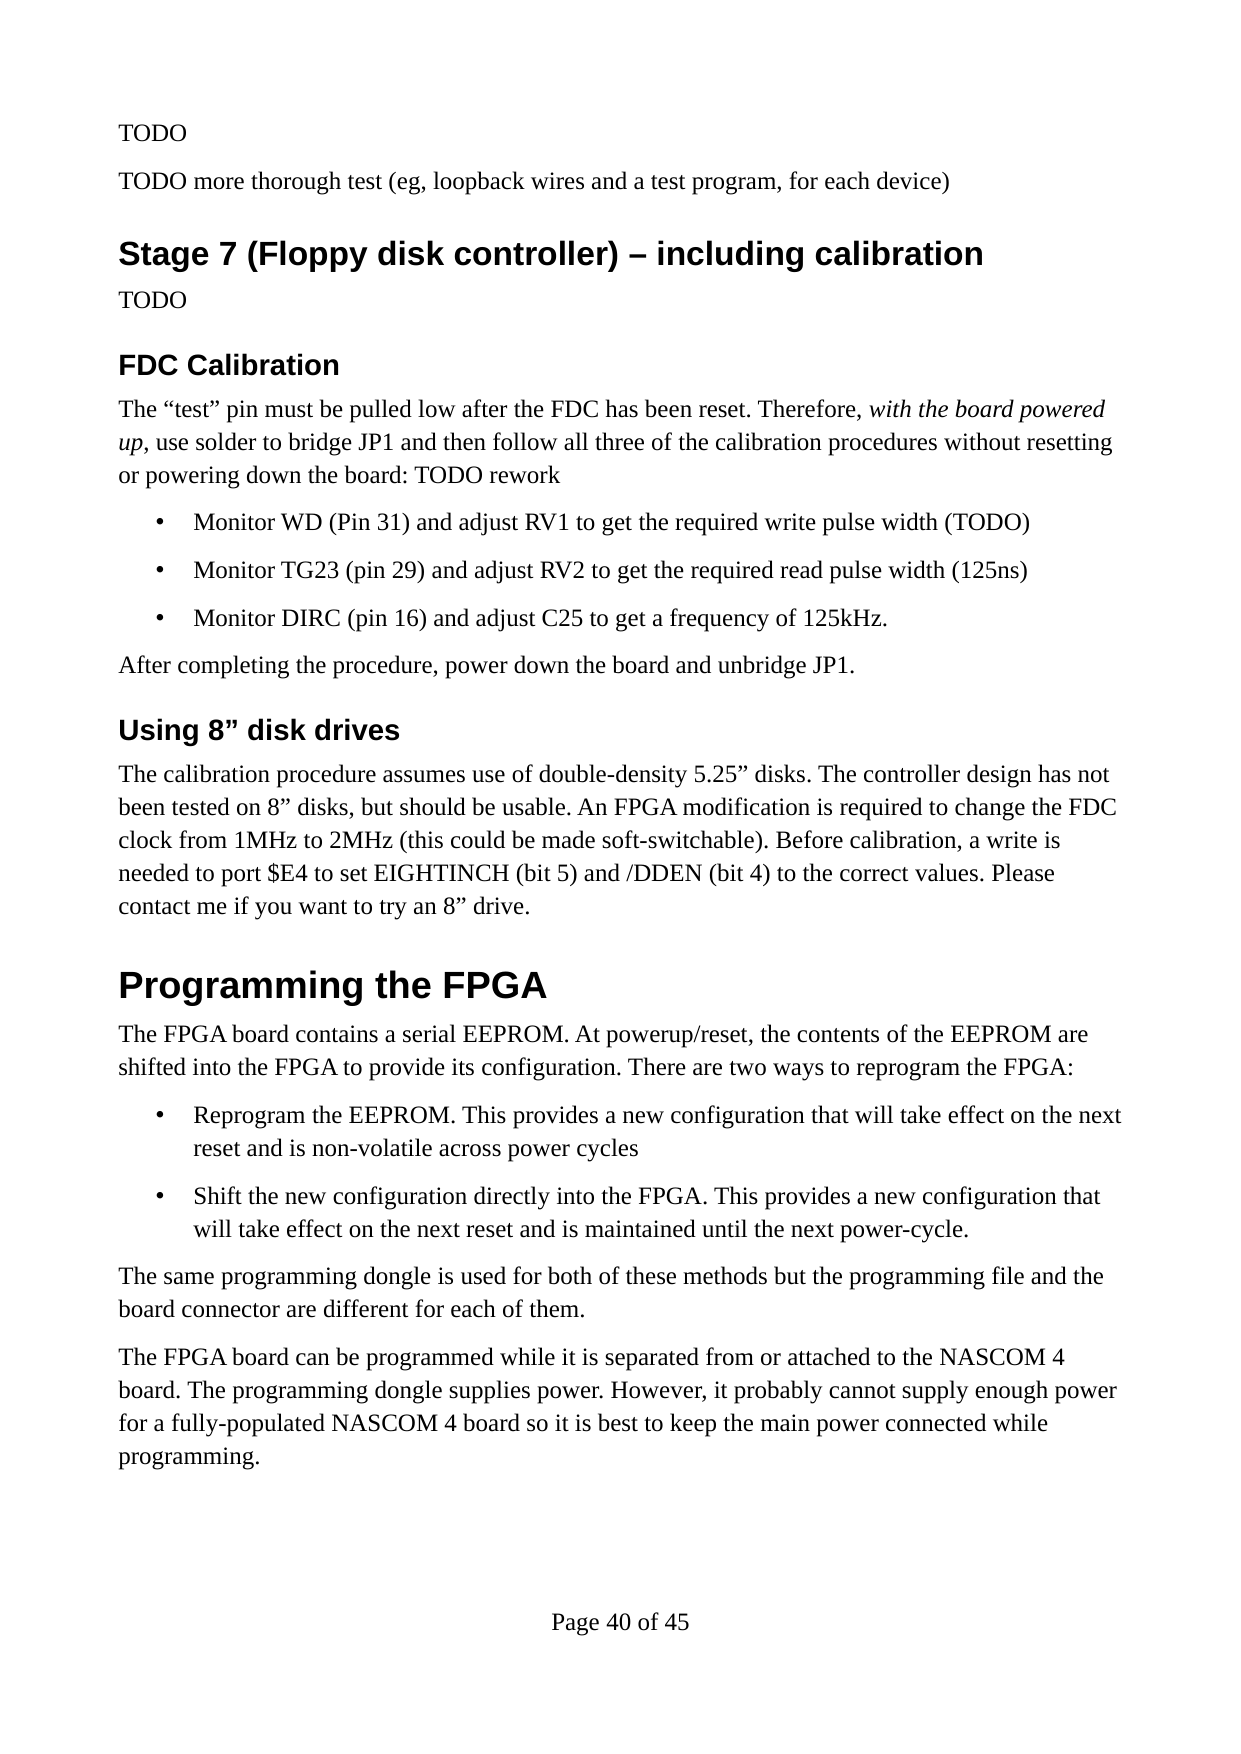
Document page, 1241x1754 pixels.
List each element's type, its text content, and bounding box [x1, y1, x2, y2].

text The same programming dongle is used for both of these methods but the programming file and the board connector are different for each of them. [118, 1261, 1122, 1323]
subtitle Stage 7 (Floppy disk controller) – including calibration [118, 234, 1122, 273]
subtitle Programming the FPGA [118, 963, 1122, 1007]
text The “test” pin must be pulled low after the FDC has been reset. Therefore, with the board powered up, use solder to bridge JP1 and then follow all three of the calibration procedures without resetting or powering down the board: TODO rework [118, 394, 1122, 488]
subtitle FDC Calibration [118, 347, 1122, 381]
list Reprogram the EEPROM. This provides a new configuration that will take effect on the next reset and is non-volatile across power cycles [156, 1100, 1122, 1162]
list Monitor DIRC (pin 16) and adjust C25 to get a frequency of 125kHz. [156, 603, 1122, 631]
text TODO [118, 285, 1122, 314]
text The FPGA board can be programmed while it is separated from or attached to the NASCOM 4 board. The programming dongle supplies power. However, it probably cannot supply enough power for a fully-populated NASCOM 4 board so it is best to keep the main power connected while programming. [118, 1342, 1122, 1470]
text After completing the procedure, power down the board and unbridge JP1. [118, 650, 1122, 679]
text TODO [118, 118, 1122, 147]
text The calibration procedure assumes use of double-density 5.25” disks. The controller design has not been tested on 8” disks, but should be usable. An FPGA modification is required to change the FDC clock from 1MHz to 2MHz (this could be made soft-switchable). Before calibration, a write is needed to port $E4 to set EIGHTINCH (bit 5) and /DDEN (bit 4) to the correct values. Please contact me if you want to try an 8” drive. [118, 759, 1122, 919]
list Monitor TG23 (pin 29) and adjust RV2 to get the required read pulse width (125ns) [156, 555, 1122, 584]
list Shift the new configuration directly into the FPGA. This provides a new configuration that will take effect on the next reset and is maintained until the next power-cycle. [156, 1181, 1122, 1242]
subtitle Using 8” disk drives [118, 712, 1122, 746]
list Monitor WD (Pin 31) and adjust RV1 to get the required write pulse width (TODO) [156, 507, 1122, 536]
text The FPGA board contains a serial EEPROM. At powerup/reset, the contents of the EEPROM are shifted into the FPGA to provide its configuration. There are two ways to reprogram the FPGA: [118, 1019, 1122, 1081]
text TODO more thorough test (eg, loopback wires and a test program, for each device) [118, 166, 1122, 194]
